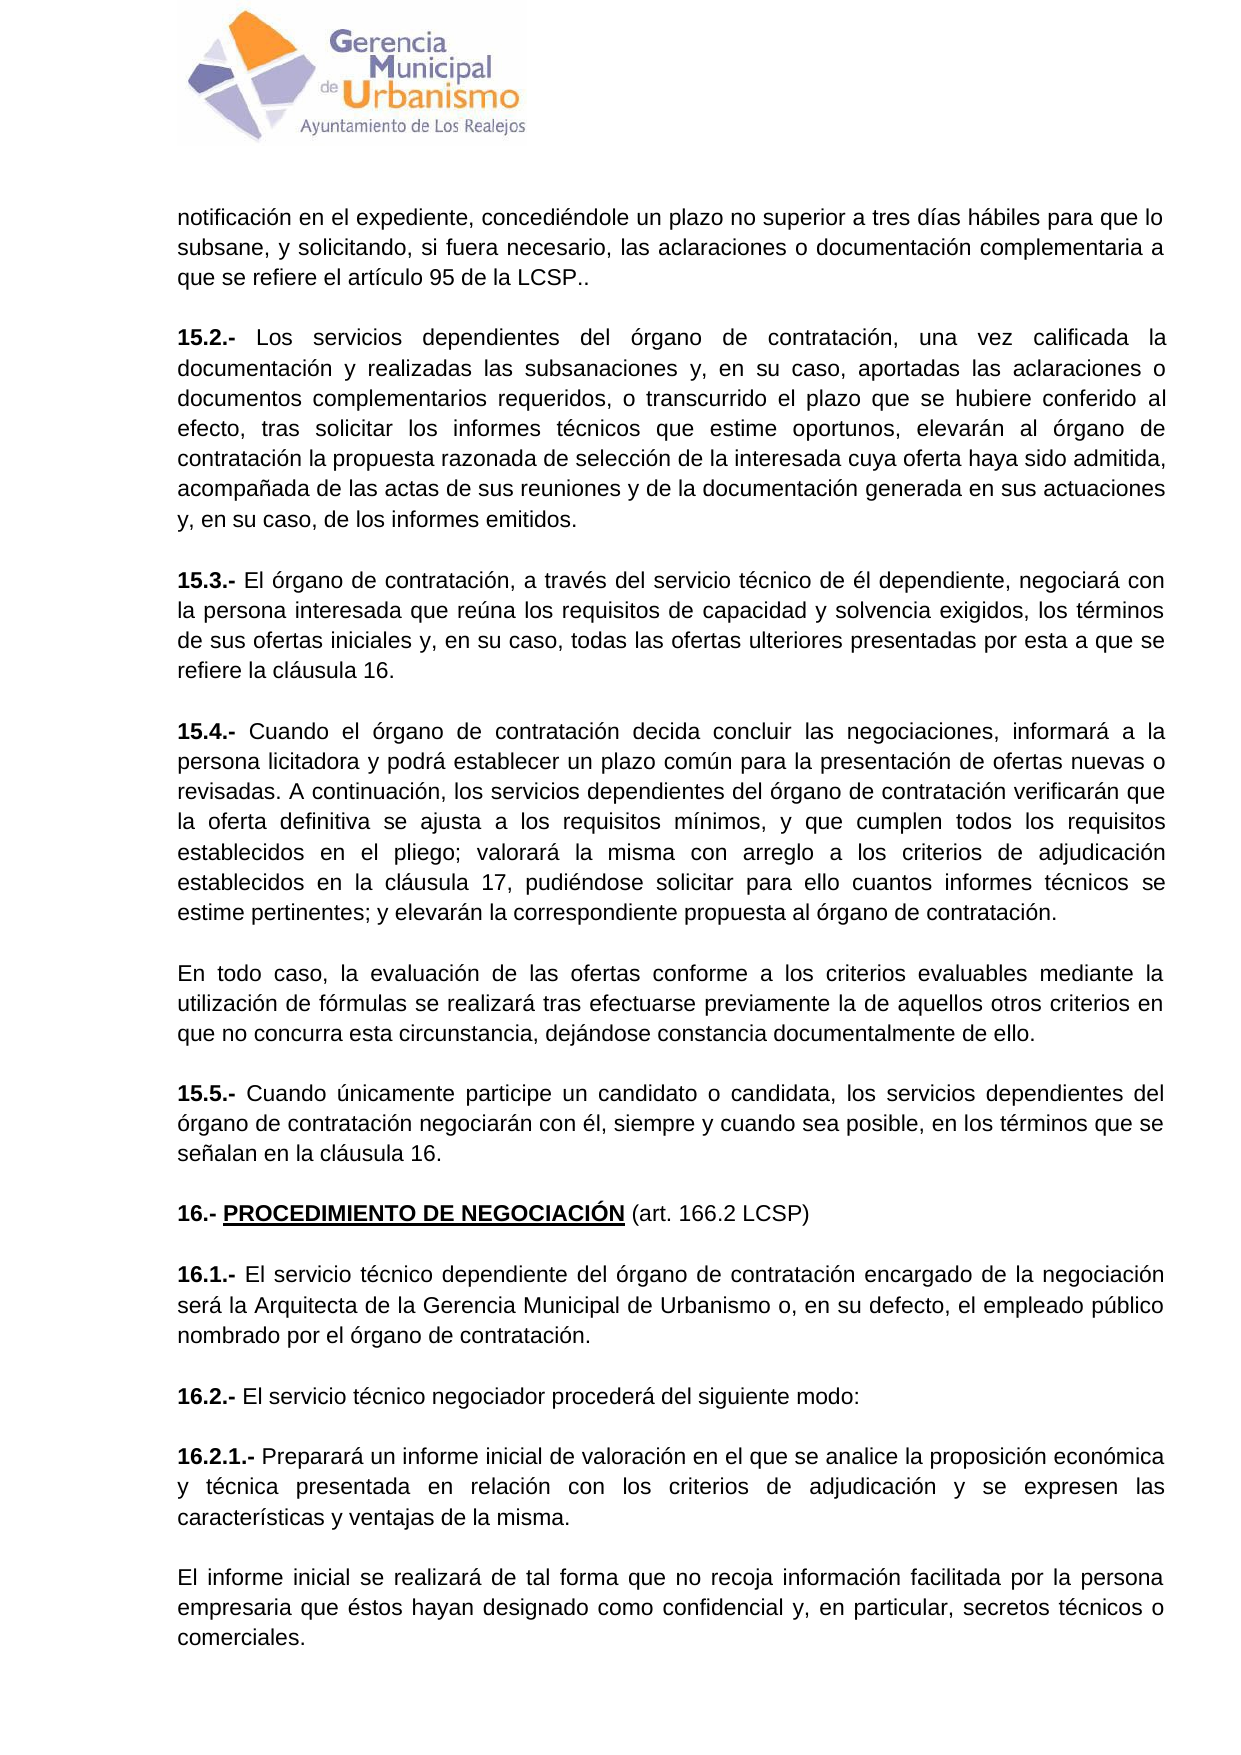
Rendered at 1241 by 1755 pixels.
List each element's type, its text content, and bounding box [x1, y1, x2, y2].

text 15.4.- Cuando el órgano de contratación decida concluir las negociaciones, informará a la persona licitadora y podrá establecer un plazo común para la presentación de ofertas nuevas o revisadas. A continuación, los servicios dependientes del órgano de contratación verificarán que la oferta definitiva se ajusta a los requisitos mínimos, y que cumplen todos los requisitos establecidos en el pliego; valorará la misma con arreglo a los criterios de adjudicación establecidos en la cláusula 17, pudiéndose solicitar para ello cuantos informes técnicos se estime pertinentes; y elevarán la correspondiente propuesta al órgano de contratación. [177, 718, 1166, 925]
text El informe inicial se realizará de tal forma que no recoja información facilitada por la persona empresaria que éstos hayan designado como confidencial y, en particular, secretos técnicos o comerciales. [177, 1564, 1165, 1650]
text En todo caso, la evaluación de las ofertas conforme a los criterios evaluables mediante la utilización de fórmulas se realizará tras efectuarse previamente la de aquellos otros criterios en que no concurra esta circunstancia, dejándose constancia documentalmente de ello. [177, 959, 1165, 1046]
text 15.3.- El órgano de contratación, a través del servicio técnico de él dependiente, negociará con la persona interesada que reúna los requisitos de capacidad y solvencia exigidos, los términos de sus ofertas iniciales y, en su caso, todas las ofertas ulteriores presentadas por esta a que se refiere la cláusula 16. [177, 567, 1165, 683]
text 15.2.- Los servicios dependientes del órgano de contratación, una vez calificada la documentación y realizadas las subsanaciones y, en su caso, aportadas las aclaraciones o documentos complementarios requeridos, o transcurrido el plazo que se hubiere conferido al efecto, tras solicitar los informes técnicos que estime oportunos, elevarán al órgano de contratación la propuesta razonada de selección de la interesada cuya oferta haya sido admitida, acompañada de las actas de sus reuniones y de la documentación generada en sus actuaciones y, en su caso, de los informes emitidos. [177, 324, 1167, 532]
text 15.5.- Cuando únicamente participe un candidato o candidata, los servicios dependientes del órgano de contratación negociarán con él, siempre y cuando sea posible, en los términos que se señalan en la cláusula 16. [177, 1080, 1165, 1167]
text 16.1.- El servicio técnico dependiente del órgano de contratación encargado de la negociación será la Arquitecta de la Gerencia Municipal de Urbanismo o, en su defecto, el empleado público nombrado por el órgano de contratación. [177, 1261, 1165, 1348]
text 16.2.1.- Preparará un informe inicial de valoración en el que se analice la proposición económica y técnica presentada en relación con los criterios de adjudicación y se expresen las características y ventajas de la misma. [177, 1443, 1165, 1530]
text 16.- PROCEDIMIENTO DE NEGOCIACIÓN (art. 166.2 LCSP) [177, 1200, 1207, 1227]
text notificación en el expediente, concediéndole un plazo no superior a tres días hábiles para que lo subsane, y solicitando, si fuera necesario, las aclaraciones o documentación complementaria a que se refiere el artículo 95 de la LCSP.. [177, 203, 1165, 290]
text 16.2.- El servicio técnico negociador procederá del siguiente modo: [177, 1383, 1207, 1409]
